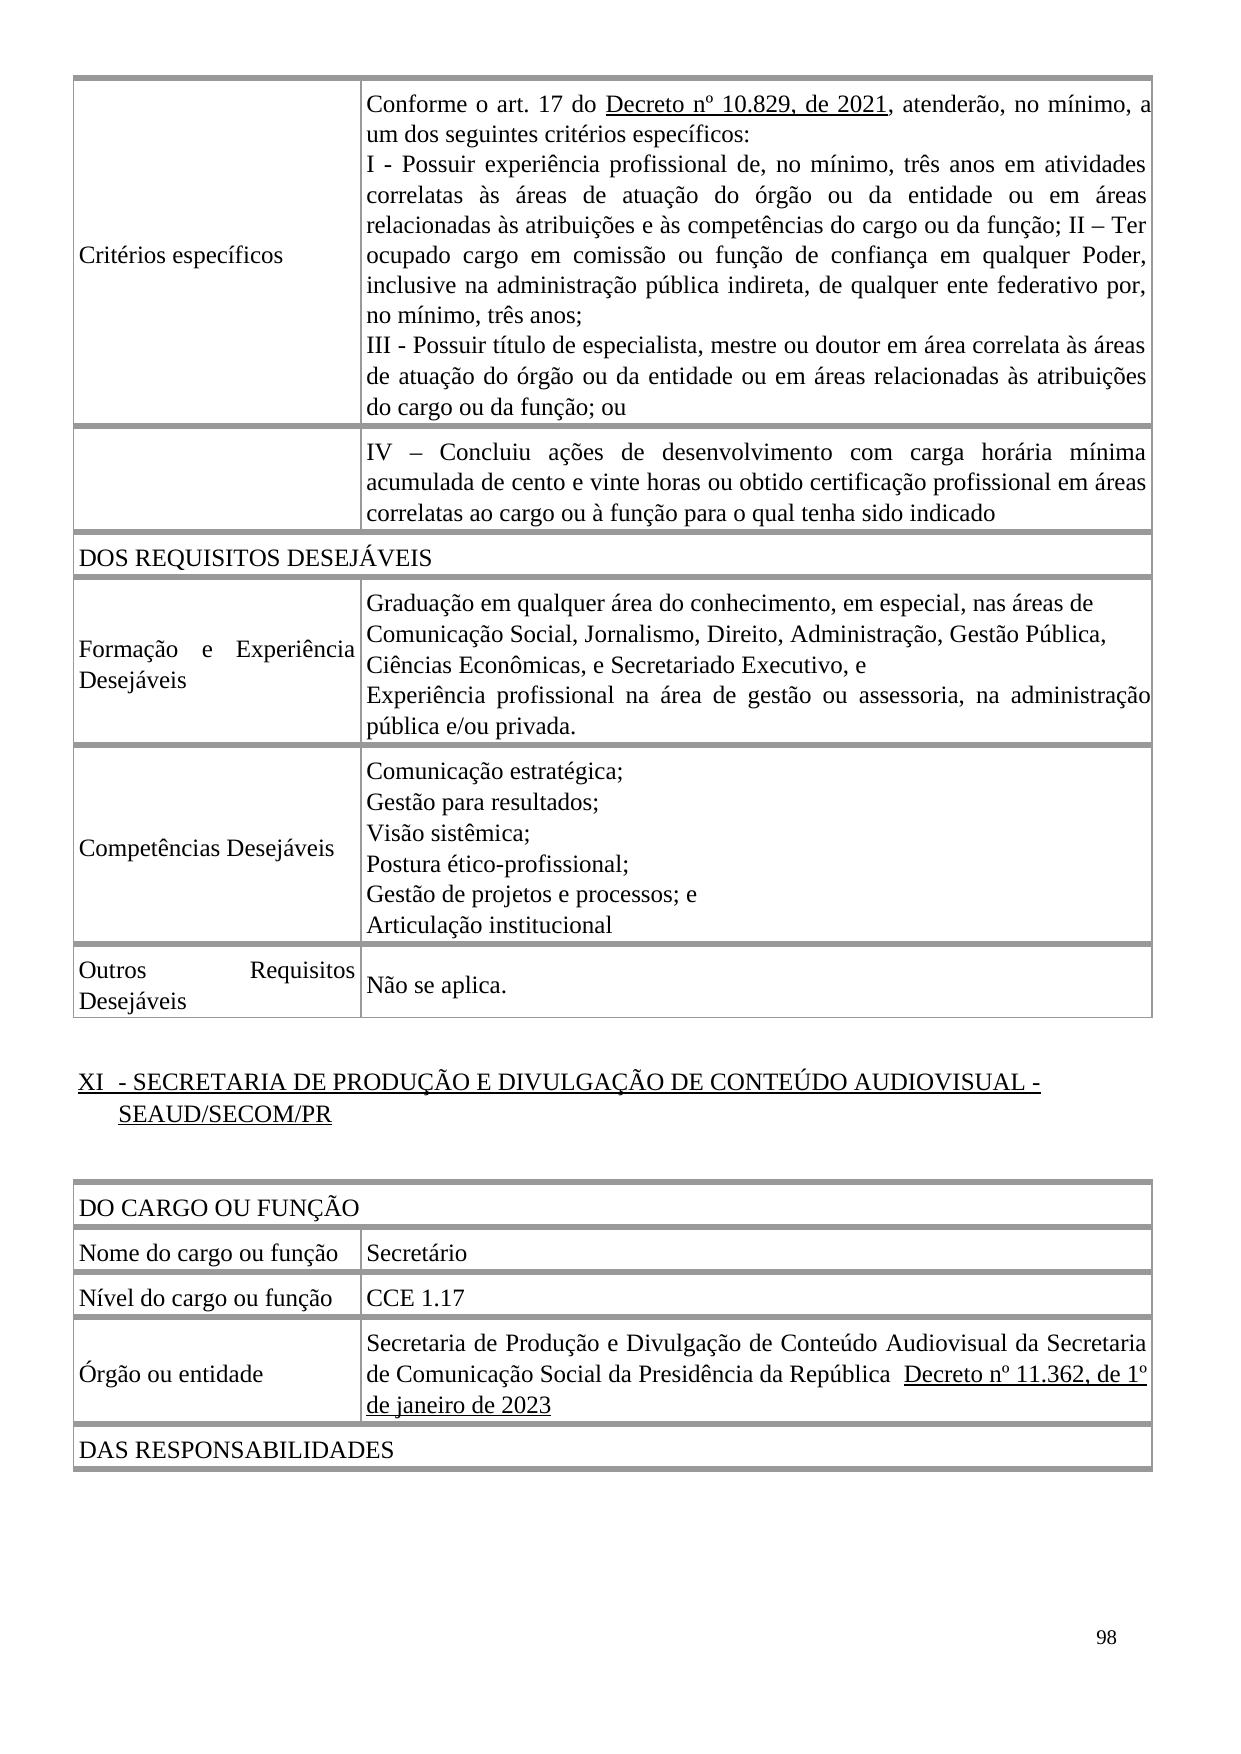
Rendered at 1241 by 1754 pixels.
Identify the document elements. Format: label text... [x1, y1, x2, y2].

table_cell Nível do cargo ou função [74, 1275, 360, 1314]
table_cell CCE 1.17 [362, 1275, 1151, 1314]
table_header DO CARGO OU FUNÇÃO [74, 1185, 1151, 1224]
table_cell [74, 429, 360, 529]
table_cell IV – Concluiu ações de desenvolvimento com carga horária mínima acumulada de cento e vinte horas ou obtido certificação profissional em áreas correlatas ao cargo ou à função para o qual tenha sido indicado [362, 429, 1151, 529]
table_cell Critérios específicos [74, 81, 360, 422]
table_cell Nome do cargo ou função [74, 1230, 360, 1269]
table_cell Comunicação estratégica; Gestão para resultados; Visão sistêmica; Postura ético-profissional; Gestão de projetos e processos; e Articulação institucional [362, 748, 1151, 941]
table_cell Órgão ou entidade [74, 1320, 360, 1421]
table_cell Conforme o art. 17 do Decreto nº 10.829, de 2021, atenderão, no mínimo, a um dos seguintes critérios específicos: I - Possuir experiência profissional de, no mínimo, três anos em atividades correlatas às áreas de atuação do órgão ou da entidade ou em áreas relacionadas às atribuições e às competências do cargo ou da função; II – Ter ocupado cargo em comissão ou função de confiança em qualquer Poder, inclusive na administração pública indireta, de qualquer ente federativo por, no mínimo, três anos; III - Possuir título de especialista, mestre ou doutor em área correlata às áreas de atuação do órgão ou da entidade ou em áreas relacionadas às atribuições do cargo ou da função; ou [362, 81, 1151, 422]
table_cell DAS RESPONSABILIDADES [74, 1427, 1151, 1466]
table_cell Outros Requisitos Desejáveis [74, 947, 360, 1017]
table_cell Competências Desejáveis [74, 748, 360, 941]
list - SECRETARIA DE PRODUÇÃO E DIVULGAÇÃO DE CONTEÚDO AUDIOVISUAL - SEAUD/SECOM/PR [77, 1067, 1136, 1128]
table_cell Não se aplica. [362, 947, 1151, 1017]
table_cell Formação e Experiência Desejáveis [74, 580, 360, 742]
table_cell DOS REQUISITOS DESEJÁVEIS [74, 535, 1151, 574]
table_cell Secretário [362, 1230, 1151, 1269]
table_cell Graduação em qualquer área do conhecimento, em especial, nas áreas de Comunicação Social, Jornalismo, Direito, Administração, Gestão Pública, Ciências Econômicas, e Secretariado Executivo, e Experiência profissional na área de gestão ou assessoria, na administração pública e/ou privada. [362, 580, 1151, 742]
table_cell Secretaria de Produção e Divulgação de Conteúdo Audiovisual da Secretaria de Comunicação Social da Presidência da República Decreto nº 11.362, de 1º de janeiro de 2023 [362, 1320, 1151, 1421]
